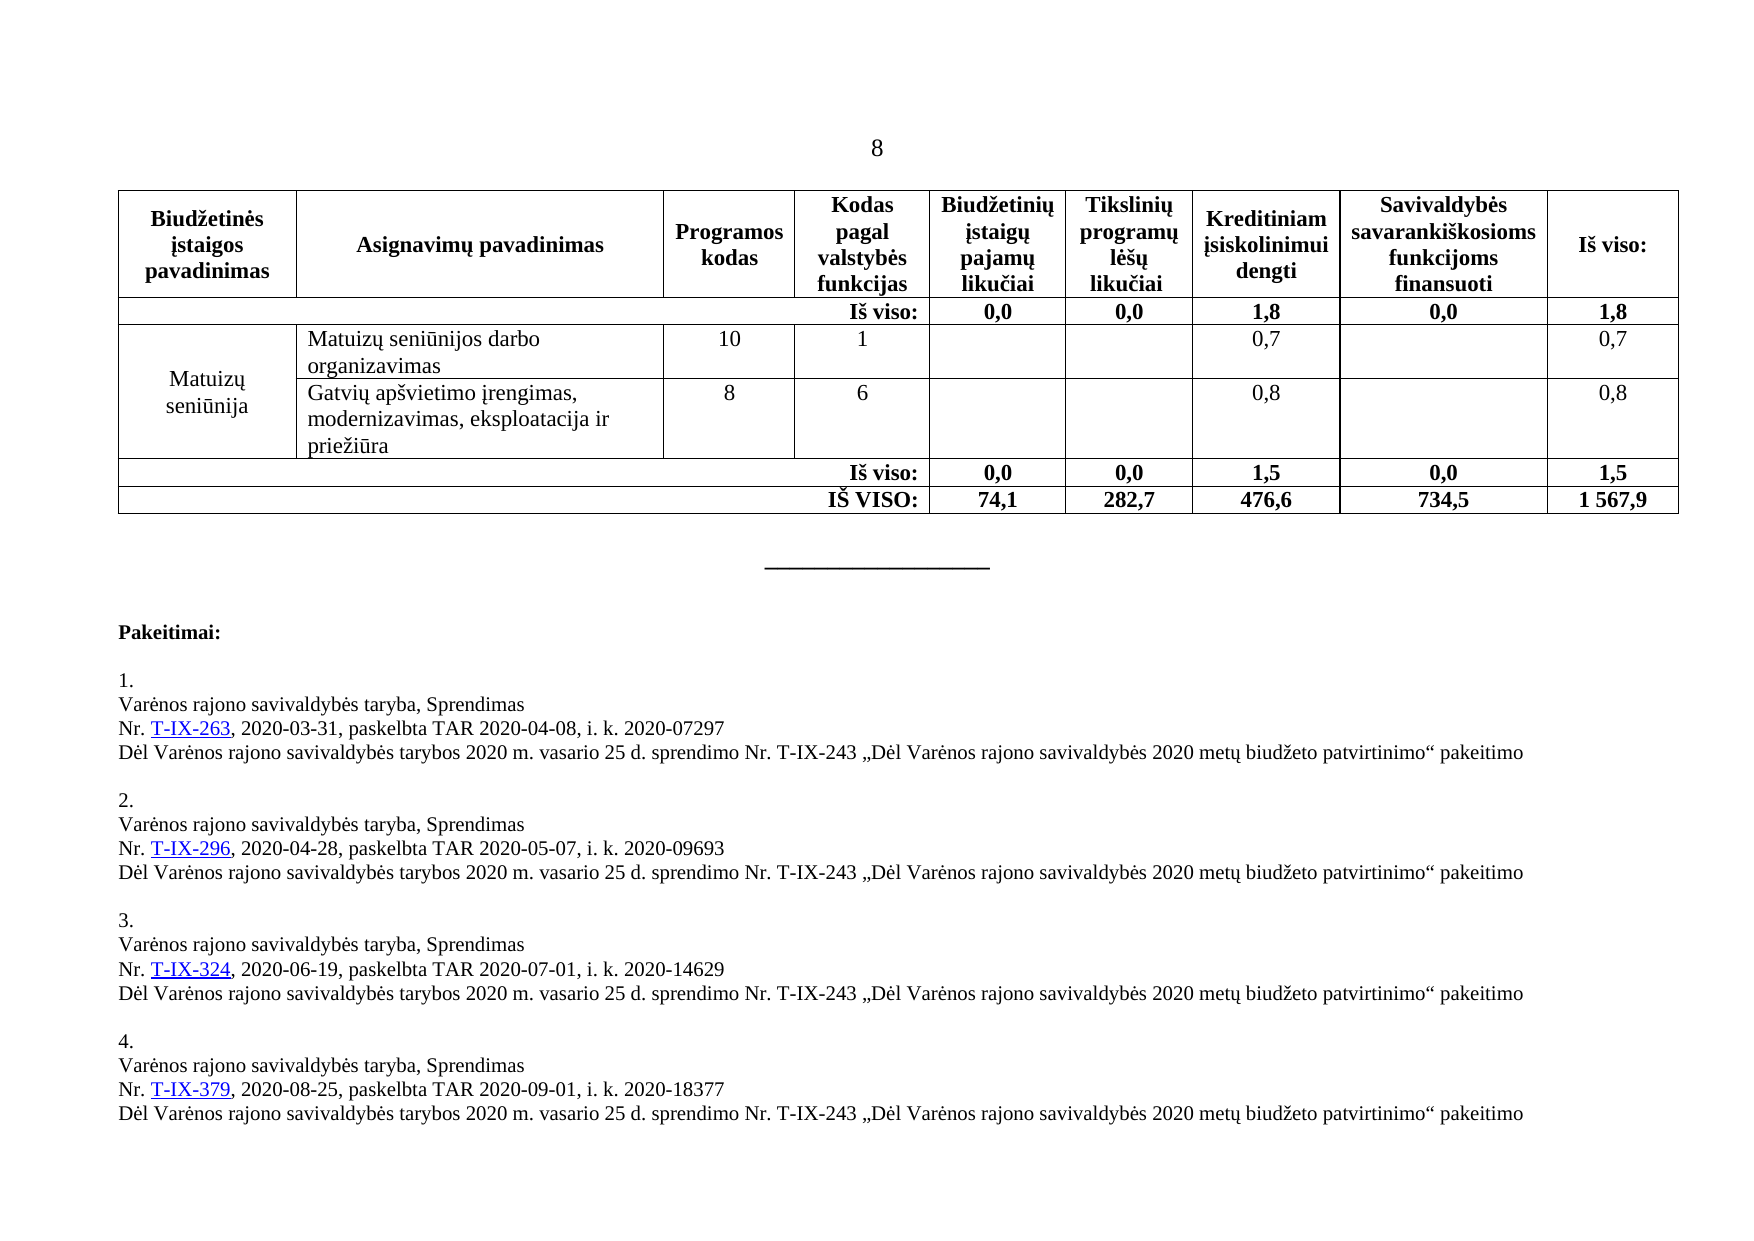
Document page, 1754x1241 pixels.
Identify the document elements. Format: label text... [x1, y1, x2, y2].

table_cell 0,0 [1341, 459, 1547, 486]
text Pakeitimai: [118, 619, 1636, 644]
table_cell 0,0 [930, 298, 1065, 324]
table_cell 74,1 [930, 487, 1065, 513]
text Varėnos rajono savivaldybės taryba, Sprendimas [118, 692, 1636, 716]
table_cell 0,7 [1193, 325, 1339, 378]
table_header Kreditiniam įsiskolinimui dengti [1193, 191, 1339, 297]
table_cell Matuizų seniūnijos darbo organizavimas [297, 325, 663, 378]
table_cell 0,0 [1066, 298, 1192, 324]
table_cell 0,0 [930, 459, 1065, 486]
text Dėl Varėnos rajono savivaldybės tarybos 2020 m. vasario 25 d. sprendimo Nr. T-IX-243 „Dėl Varėnos rajono savivaldybės 2020 metų biudžeto patvirtinimo“ pakeitimo [118, 981, 1636, 1004]
text Varėnos rajono savivaldybės taryba, Sprendimas [118, 932, 1636, 956]
table_cell IŠ VISO: [119, 487, 929, 513]
table_cell 0,0 [1341, 298, 1547, 324]
text Dėl Varėnos rajono savivaldybės tarybos 2020 m. vasario 25 d. sprendimo Nr. T-IX-243 „Dėl Varėnos rajono savivaldybės 2020 metų biudžeto patvirtinimo“ pakeitimo [118, 740, 1636, 764]
table_cell Iš viso: [119, 459, 929, 486]
table_cell [1341, 325, 1547, 378]
text 1. [118, 668, 1636, 692]
table_cell [1066, 325, 1192, 378]
text Nr. T-IX-324, 2020-06-19, paskelbta TAR 2020-07-01, i. k. 2020-14629 [118, 956, 1636, 981]
table_header Asignavimų pavadinimas [297, 191, 663, 297]
text 3. [118, 908, 1636, 932]
table_cell Matuizų seniūnija [119, 325, 296, 458]
table_cell 734,5 [1341, 487, 1547, 513]
text Varėnos rajono savivaldybės taryba, Sprendimas [118, 812, 1636, 836]
table_cell 1 567,9 [1548, 487, 1678, 513]
table_cell [930, 379, 1065, 458]
text 2. [118, 788, 1636, 812]
table_cell [1341, 379, 1547, 458]
table_cell 0,8 [1548, 379, 1678, 458]
table_cell 8 [664, 379, 794, 458]
table_header Iš viso: [1548, 191, 1678, 297]
table_cell 476,6 [1193, 487, 1339, 513]
text Nr. T-IX-379, 2020-08-25, paskelbta TAR 2020-09-01, i. k. 2020-18377 [118, 1077, 1636, 1101]
table_cell 1,5 [1548, 459, 1678, 486]
table_cell 0,8 [1193, 379, 1339, 458]
table_cell 6 [795, 379, 929, 458]
table_cell 282,7 [1066, 487, 1192, 513]
table_cell 0,0 [1066, 459, 1192, 486]
table_cell 10 [664, 325, 794, 378]
table_cell Iš viso: [119, 298, 929, 324]
text 4. [118, 1029, 1636, 1053]
table_header Biudžetinės įstaigos pavadinimas [119, 191, 296, 297]
text Varėnos rajono savivaldybės taryba, Sprendimas [118, 1053, 1636, 1077]
table_header Programos kodas [664, 191, 794, 297]
table_cell 1,8 [1193, 298, 1339, 324]
table_cell 1,5 [1193, 459, 1339, 486]
table_cell 1 [795, 325, 929, 378]
table_header Kodas pagal valstybės funkcijas [795, 191, 929, 297]
text Nr. T-IX-296, 2020-04-28, paskelbta TAR 2020-05-07, i. k. 2020-09693 [118, 836, 1636, 860]
table_cell [930, 325, 1065, 378]
table_header Biudžetinių įstaigų pajamų likučiai [930, 191, 1065, 297]
table_header Tikslinių programų lėšų likučiai [1066, 191, 1192, 297]
text Dėl Varėnos rajono savivaldybės tarybos 2020 m. vasario 25 d. sprendimo Nr. T-IX-243 „Dėl Varėnos rajono savivaldybės 2020 metų biudžeto patvirtinimo“ pakeitimo [118, 860, 1636, 884]
table_header Savivaldybės savarankiškosioms funkcijoms finansuoti [1341, 191, 1547, 297]
table_cell 1,8 [1548, 298, 1678, 324]
table_cell [1066, 379, 1192, 458]
text __________________ [118, 543, 1636, 571]
table_cell Gatvių apšvietimo įrengimas, modernizavimas, eksploatacija ir priežiūra [297, 379, 663, 458]
table_cell 0,7 [1548, 325, 1678, 378]
text Nr. T-IX-263, 2020-03-31, paskelbta TAR 2020-04-08, i. k. 2020-07297 [118, 716, 1636, 740]
text Dėl Varėnos rajono savivaldybės tarybos 2020 m. vasario 25 d. sprendimo Nr. T-IX-243 „Dėl Varėnos rajono savivaldybės 2020 metų biudžeto patvirtinimo“ pakeitimo [118, 1101, 1636, 1125]
